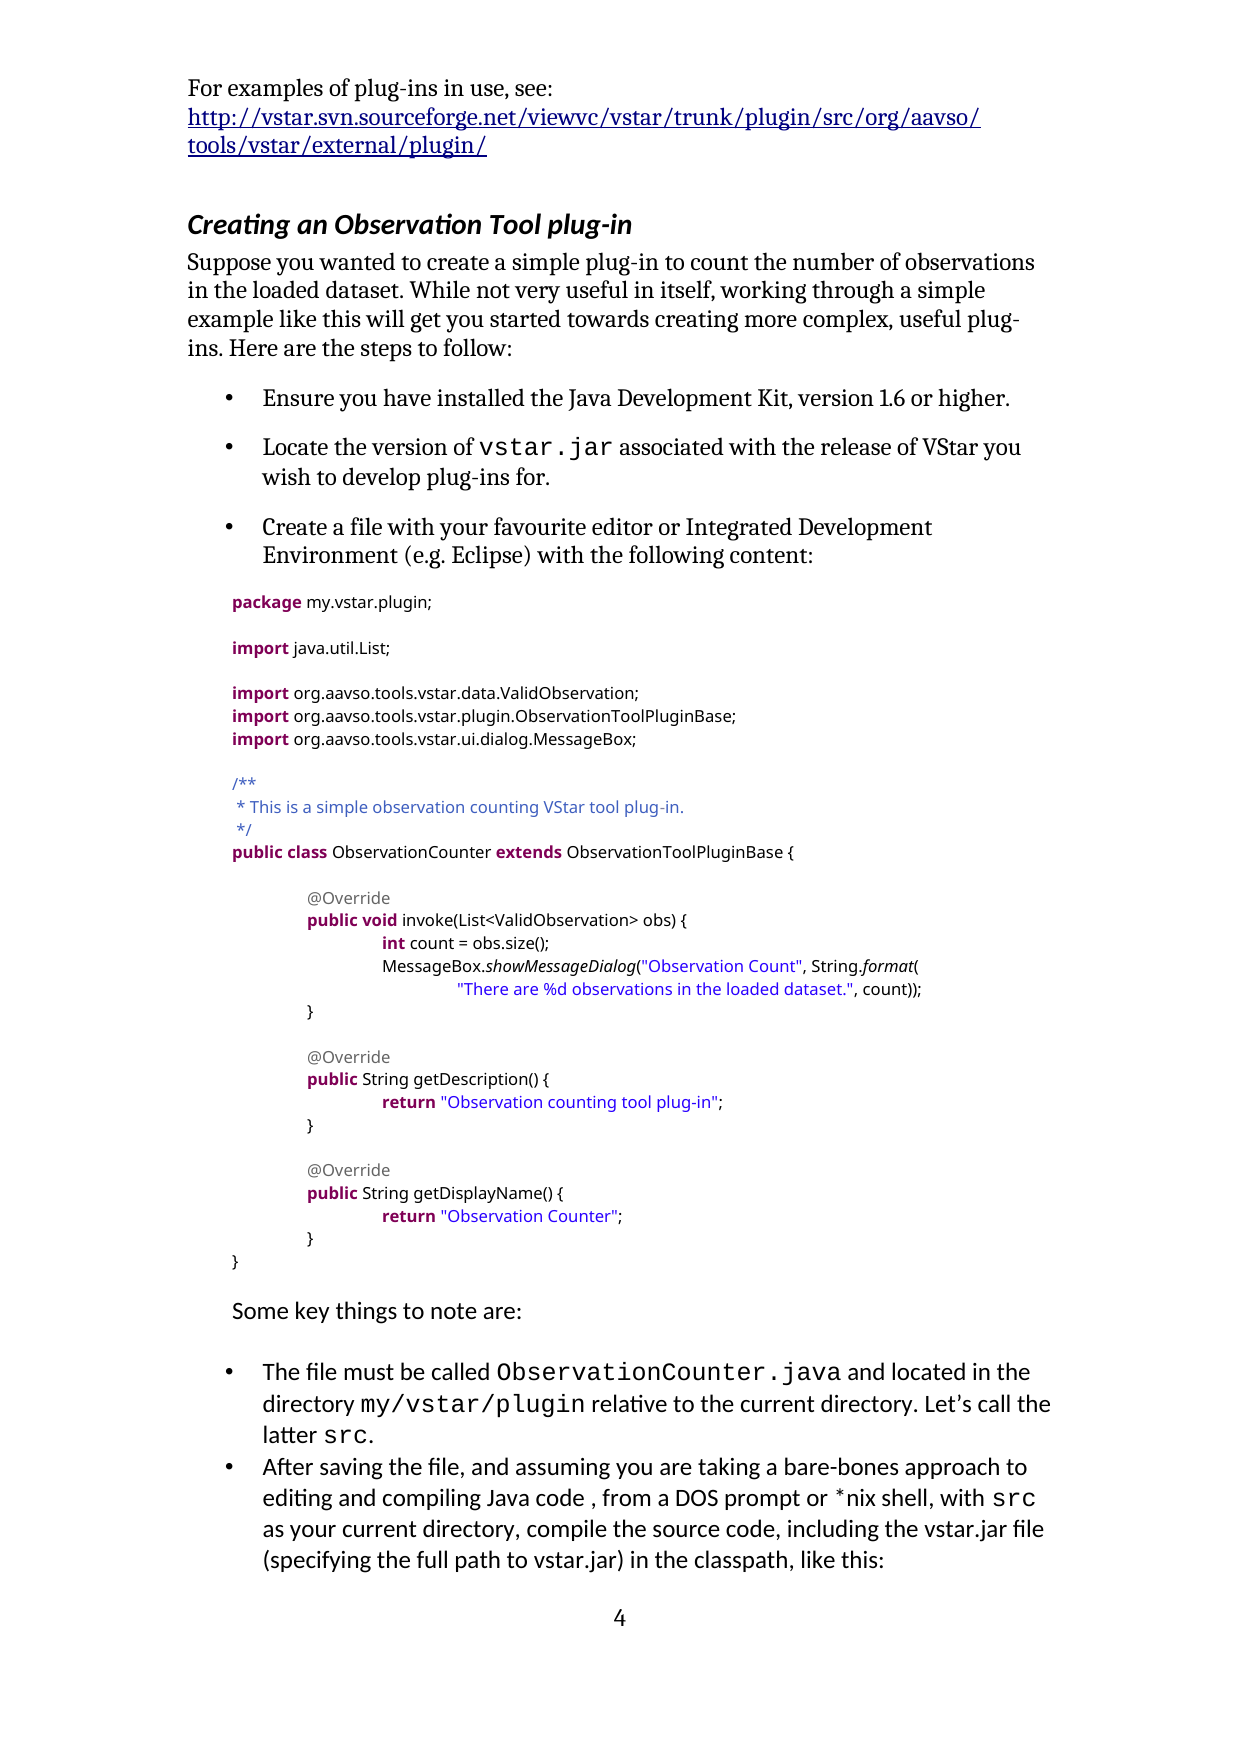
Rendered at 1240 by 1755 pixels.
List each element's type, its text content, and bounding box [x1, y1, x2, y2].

text import java.util.List; [232, 636, 1052, 659]
text import org.aavso.tools.vstar.ui.dialog.MessageBox; [232, 727, 1052, 750]
list The file must be called ObservationCounter.java and located in the directory my/vstar/plugin relative to the current directory. Let’s call the latter src. [225, 1356, 1052, 1451]
text "There are %d observations in the loaded dataset.", count)); [232, 977, 1052, 1000]
text Some key things to note are: [232, 1295, 1052, 1326]
text @Override [232, 1045, 1052, 1068]
text return "Observation counting tool plug-in"; [232, 1091, 1052, 1113]
text int count = obs.size(); [232, 932, 1052, 954]
text } [232, 1227, 1052, 1249]
list Create a file with your favourite editor or Integrated Development Environment (e.g. Eclipse) with the following content: [225, 513, 1052, 570]
text For examples of plug-ins in use, see: http://vstar.svn.sourceforge.net/viewvc/vstar/trunk/plugin/src/org/aavso/tools/vstar/external/plugin/ [187, 74, 1052, 160]
text Suppose you wanted to create a simple plug-in to count the number of observations in the loaded dataset. While not very useful in itself, working through a simple example like this will get you started towards creating more complex, useful plug-ins. Here are the steps to follow: [187, 248, 1052, 363]
text } [232, 1113, 1052, 1136]
text import org.aavso.tools.vstar.plugin.ObservationToolPluginBase; [232, 704, 1052, 727]
text } [232, 1249, 1052, 1272]
text public String getDisplayName() { [232, 1181, 1052, 1204]
list Ensure you have installed the Java Development Kit, version 1.6 or higher. [225, 383, 1052, 412]
text package my.vstar.plugin; [232, 591, 1052, 614]
text @Override [232, 1159, 1052, 1181]
text } [232, 1000, 1052, 1022]
subtitle Creating an Observation Tool plug-in [187, 206, 1052, 241]
text return "Observation Counter"; [232, 1204, 1052, 1227]
text public String getDescription() { [232, 1068, 1052, 1091]
text /** [232, 773, 1052, 795]
text MessageBox.showMessageDialog("Observation Count", String.format( [232, 954, 1052, 977]
text public void invoke(List<ValidObservation> obs) { [232, 909, 1052, 932]
text @Override [232, 886, 1052, 909]
list Locate the version of vstar.jar associated with the release of VStar you wish to develop plug-ins for. [225, 433, 1052, 492]
text import org.aavso.tools.vstar.data.ValidObservation; [232, 682, 1052, 704]
text */ [232, 818, 1052, 841]
list After saving the file, and assuming you are taking a bare-bones approach to editing and compiling Java code , from a DOS prompt or *nix shell, with src as your current directory, compile the source code, including the vstar.jar file (specifying the full path to vstar.jar) in the classpath, like this: [225, 1451, 1052, 1575]
text * This is a simple observation counting VStar tool plug-in. [232, 795, 1052, 818]
text public class ObservationCounter extends ObservationToolPluginBase { [232, 841, 1052, 863]
